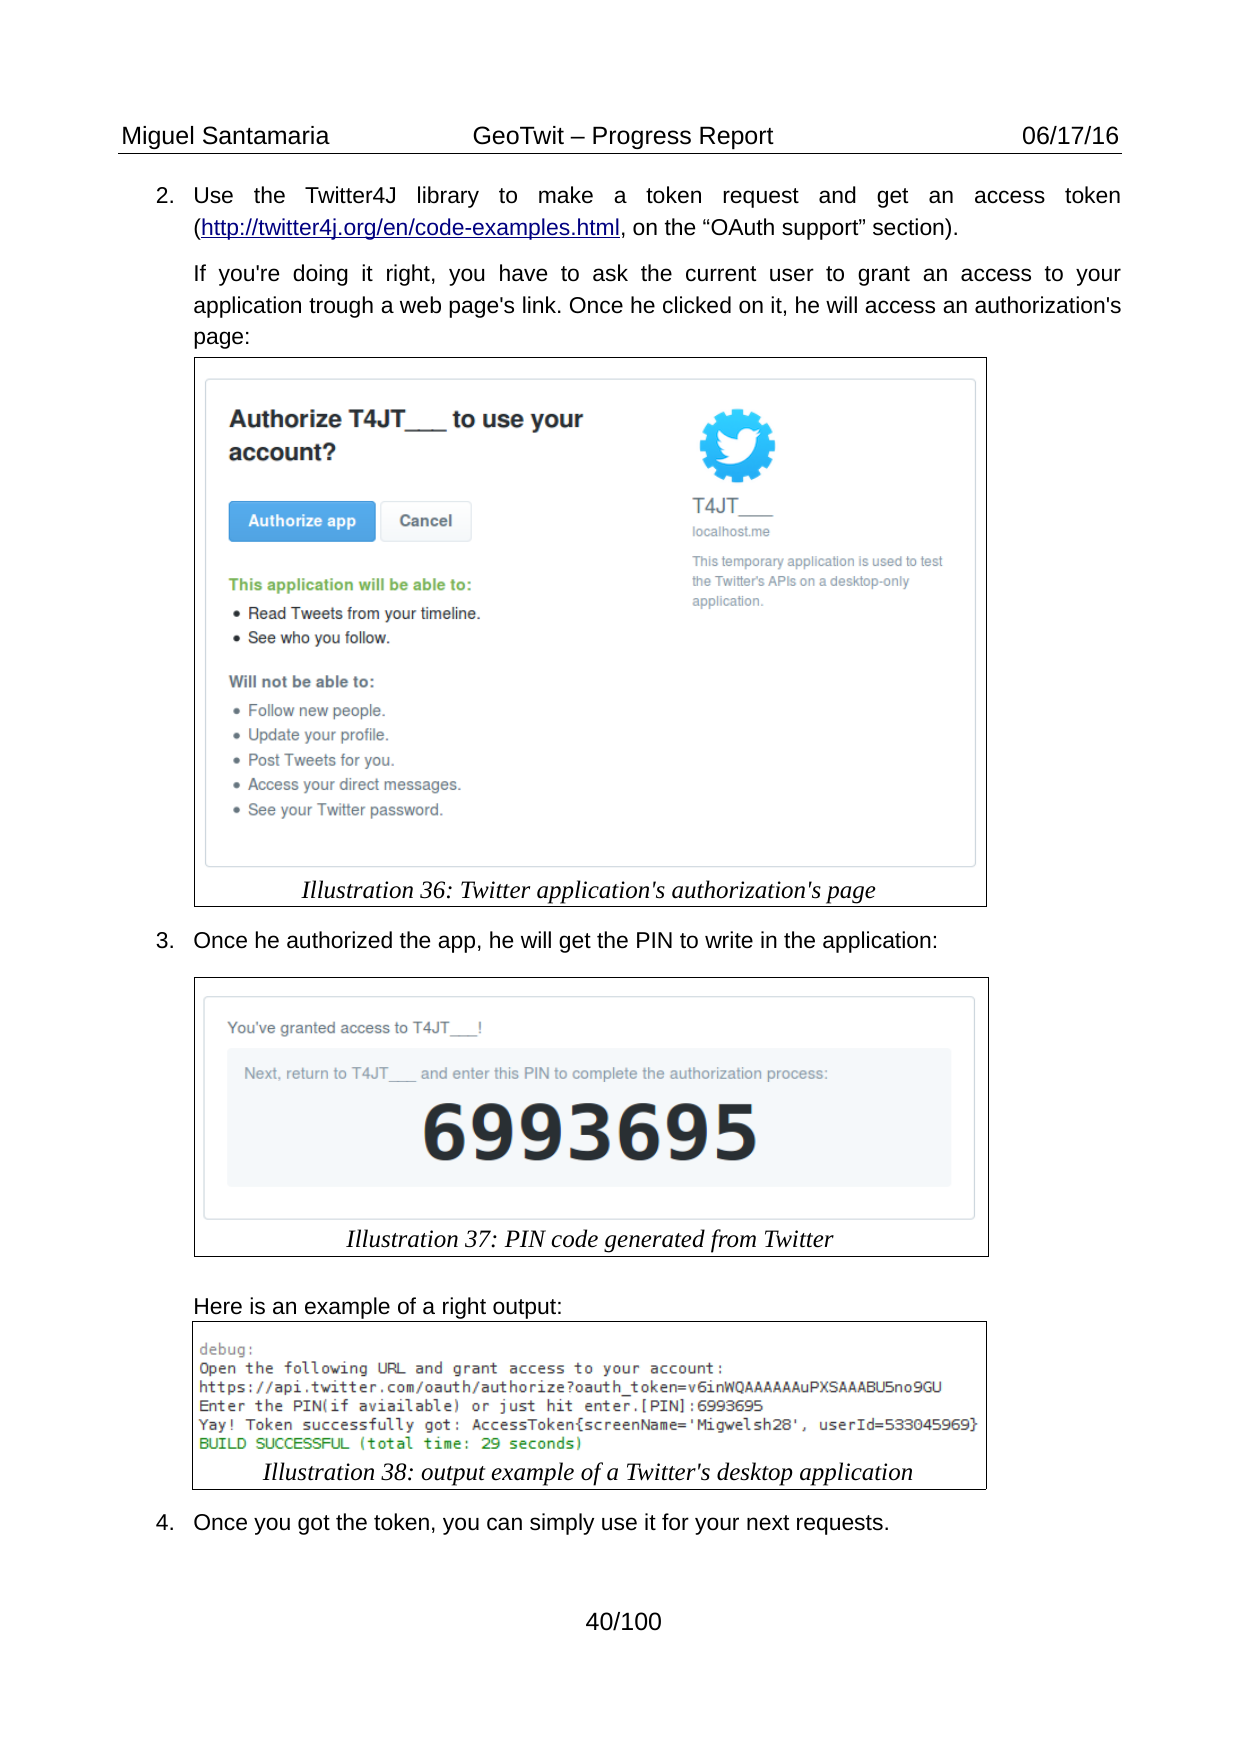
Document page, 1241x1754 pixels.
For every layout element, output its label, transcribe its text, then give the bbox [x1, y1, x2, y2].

list Illustration 37: PIN code generated from Twitter [197, 1225, 985, 1253]
list If you're doing it right, you have to ask the current user to grant an access to your application trough a web page's link. Once he clicked on it, he will access an authorization's page: [156, 260, 1122, 350]
picture [196, 372, 984, 875]
list Here is an example of a right output: [156, 973, 1122, 1319]
list Illustration 36: Twitter application's authorization's page [197, 875, 983, 904]
list Once you got the token, you can simply use it for your next requests. [156, 1509, 1122, 1535]
list Once he authorized the app, he will get the PIN to write in the application: [156, 875, 1122, 953]
picture [200, 992, 983, 1225]
list Illustration 38: output example of a Twitter's desktop application [195, 1457, 983, 1486]
picture [195, 1336, 984, 1457]
list Use the Twitter4J library to make a token request and get an access token (http://twitter4j.org/en/code-examples.html, on the “OAuth support” section). [156, 182, 1122, 240]
list [195, 358, 986, 906]
